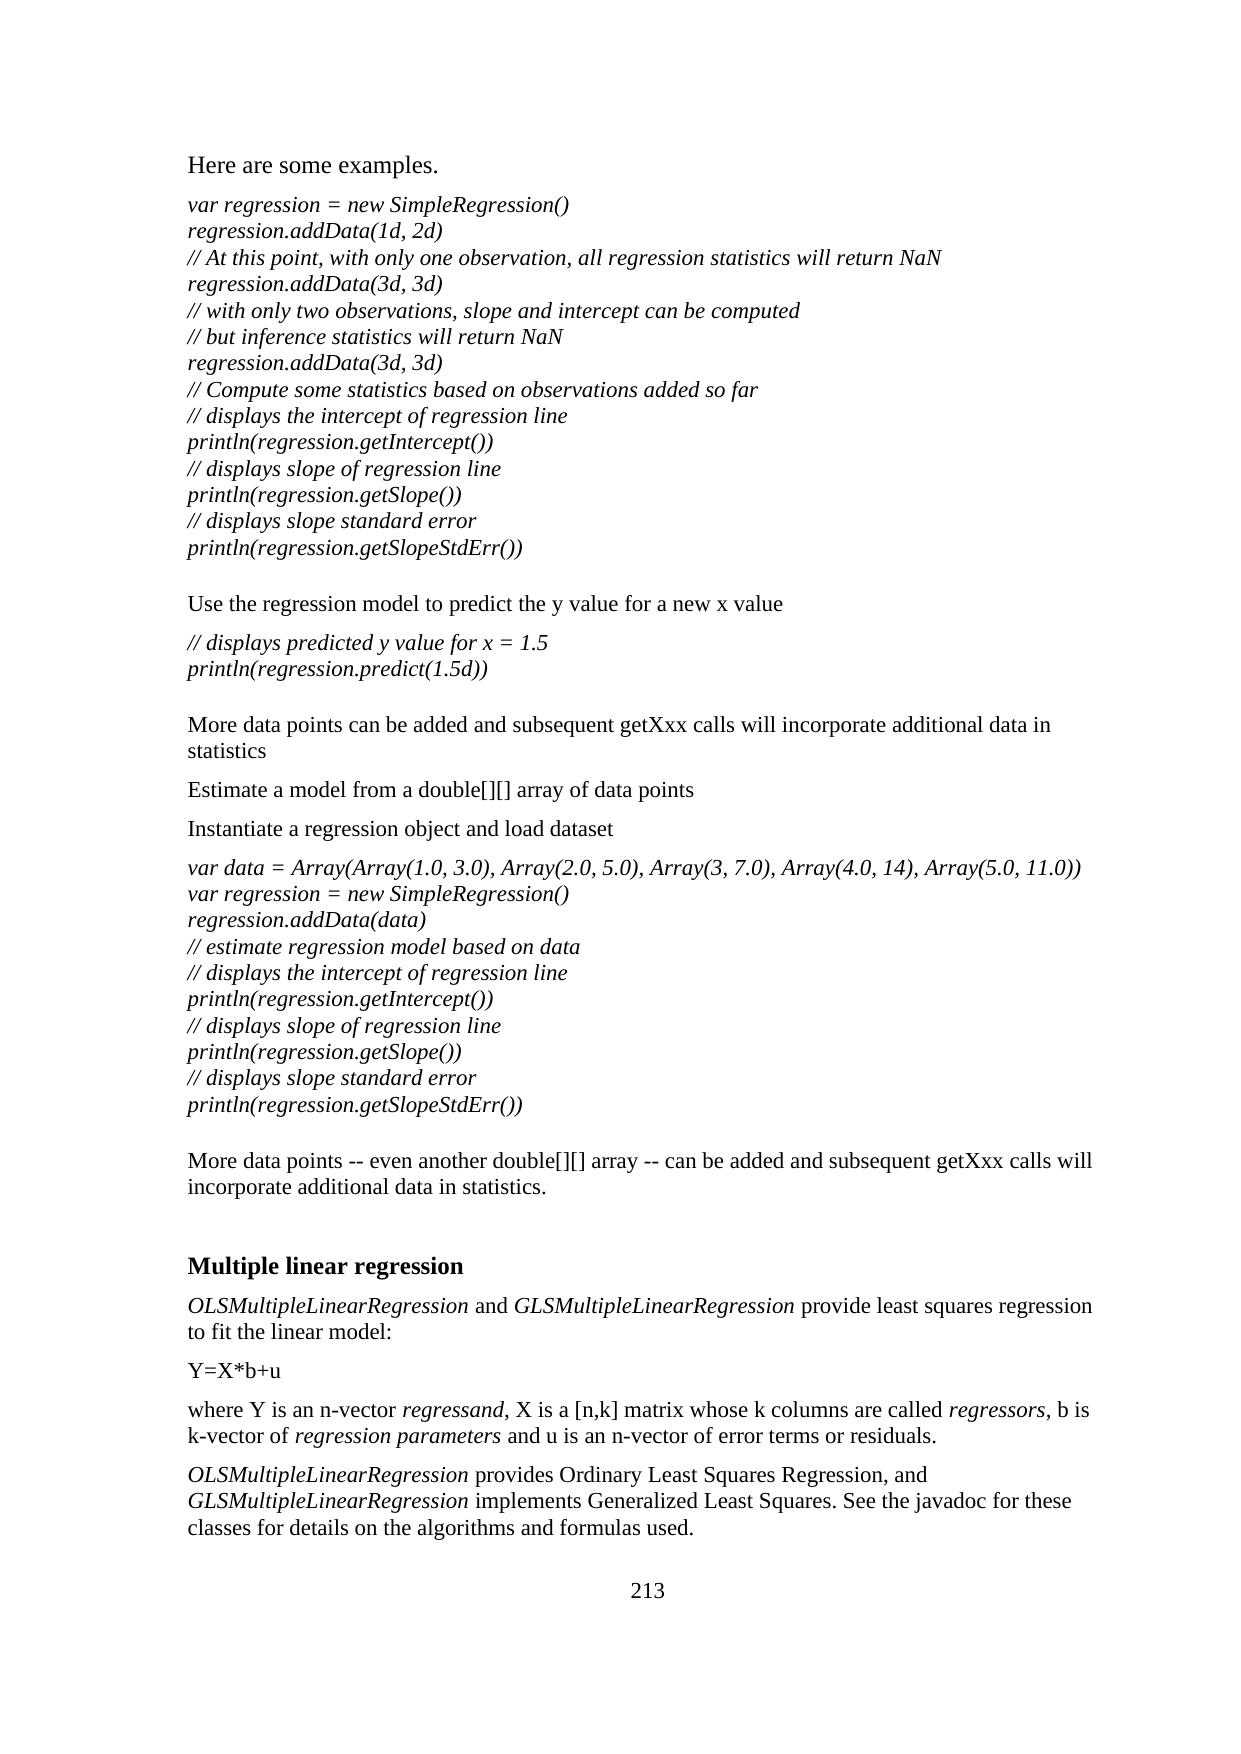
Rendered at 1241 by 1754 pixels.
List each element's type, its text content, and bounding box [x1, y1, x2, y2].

text var regression = new SimpleRegression() [187, 191, 1108, 218]
text Instantiate a regression object and load dataset [187, 815, 1108, 841]
text // displays predicted y value for x = 1.5 [187, 628, 1108, 655]
text Y=X*b+u [187, 1357, 1108, 1383]
text // displays slope standard error [187, 1064, 1108, 1091]
text println(regression.getIntercept()) [187, 985, 1108, 1012]
text Estimate a model from a double[][] array of data points [187, 776, 1108, 802]
text // displays slope standard error [187, 507, 1108, 534]
text // At this point, with only one observation, all regression statistics will return NaN [187, 244, 1108, 270]
text More data points can be added and subsequent getXxx calls will incorporate additional data in statistics [187, 711, 1108, 763]
text Use the regression model to predict the y value for a new x value [187, 590, 1108, 616]
text println(regression.getIntercept()) [187, 428, 1108, 455]
text println(regression.getSlope()) [187, 1038, 1108, 1064]
text Here are some examples. [187, 150, 1108, 179]
text // displays slope of regression line [187, 455, 1108, 481]
text println(regression.predict(1.5d)) [187, 655, 1108, 681]
text Multiple linear regression [187, 1251, 1108, 1279]
text var data = Array(Array(1.0, 3.0), Array(2.0, 5.0), Array(3, 7.0), Array(4.0, 14), Array(5.0, 11.0)) [187, 854, 1108, 880]
text println(regression.getSlopeStdErr()) [187, 534, 1108, 560]
text regression.addData(3d, 3d) [187, 270, 1108, 297]
text OLSMultipleLinearRegression and GLSMultipleLinearRegression provide least squares regression to fit the linear model: [187, 1292, 1108, 1345]
text where Y is an n-vector regressand, X is a [n,k] matrix whose k columns are called regressors, b is k-vector of regression parameters and u is an n-vector of error terms or residuals. [187, 1396, 1108, 1449]
text // with only two observations, slope and intercept can be computed [187, 297, 1108, 323]
text var regression = new SimpleRegression() [187, 880, 1108, 906]
text // displays slope of regression line [187, 1012, 1108, 1038]
text regression.addData(1d, 2d) [187, 218, 1108, 244]
text // Compute some statistics based on observations added so far [187, 376, 1108, 402]
text println(regression.getSlope()) [187, 481, 1108, 507]
text OLSMultipleLinearRegression provides Ordinary Least Squares Regression, and GLSMultipleLinearRegression implements Generalized Least Squares. See the javadoc for these classes for details on the algorithms and formulas used. [187, 1461, 1108, 1540]
text regression.addData(data) [187, 906, 1108, 933]
text regression.addData(3d, 3d) [187, 349, 1108, 376]
text println(regression.getSlopeStdErr()) [187, 1091, 1108, 1117]
text // estimate regression model based on data [187, 933, 1108, 959]
text // but inference statistics will return NaN [187, 323, 1108, 349]
text // displays the intercept of regression line [187, 402, 1108, 428]
text More data points -- even another double[][] array -- can be added and subsequent getXxx calls will incorporate additional data in statistics. [187, 1147, 1108, 1199]
text // displays the intercept of regression line [187, 959, 1108, 985]
